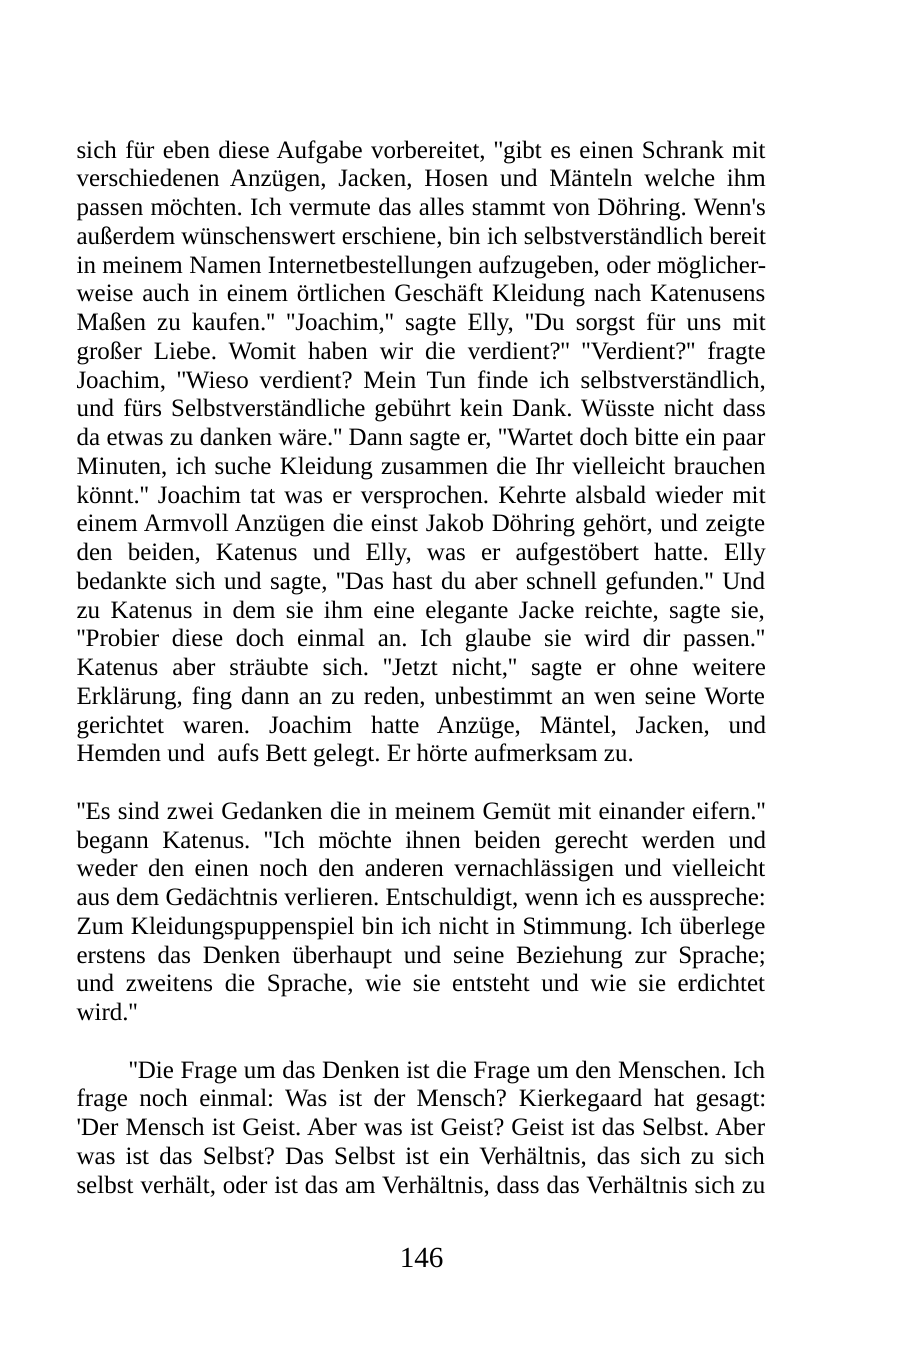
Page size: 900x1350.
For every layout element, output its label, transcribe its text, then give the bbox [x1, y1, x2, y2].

text ''Die Frage um das Denken ist die Frage um den Menschen. Ich frage noch einmal: Was ist der Mensch? Kierkegaard hat gesagt: 'Der Mensch ist Geist. Aber was ist Geist? Geist ist das Selbst. Aber was ist das Selbst? Das Selbst ist ein Verhältnis, das sich zu sich selbst verhält, oder ist das am Verhältnis, dass das Verhältnis sich zu [76, 1055, 766, 1198]
text sich für eben diese Aufgabe vorbereitet, ''gibt es einen Schrank mit verschiedenen Anzügen, Jacken, Hosen und Mänteln welche ihm passen möchten. Ich vermute das alles stammt von Döhring. Wenn's außerdem wünschenswert erschiene, bin ich selbstverständlich bereit in meinem Namen Internetbestellungen aufzugeben, oder möglicher-weise auch in einem örtlichen Geschäft Kleidung nach Katenusens Maßen zu kaufen.'' ''Joachim,'' sagte Elly, ''Du sorgst für uns mit großer Liebe. Womit haben wir die verdient?'' ''Verdient?'' fragte Joachim, ''Wieso verdient? Mein Tun finde ich selbstverständlich, und fürs Selbstverständliche gebührt kein Dank. Wüsste nicht dass da etwas zu danken wäre.'' Dann sagte er, ''Wartet doch bitte ein paar Minuten, ich suche Kleidung zusammen die Ihr vielleicht brauchen könnt.'' Joachim tat was er versprochen. Kehrte alsbald wieder mit einem Armvoll Anzügen die einst Jakob Döhring gehört, und zeigte den beiden, Katenus und Elly, was er aufgestöbert hatte. Elly bedankte sich und sagte, ''Das hast du aber schnell gefunden.'' Und zu Katenus in dem sie ihm eine elegante Jacke reichte, sagte sie, ''Probier diese doch einmal an. Ich glaube sie wird dir passen.'' Katenus aber sträubte sich. ''Jetzt nicht,'' sagte er ohne weitere Erklärung, fing dann an zu reden, unbestimmt an wen seine Worte gerichtet waren. Joachim hatte Anzüge, Mäntel, Jacken, und Hemden und aufs Bett gelegt. Er hörte aufmerksam zu. [76, 135, 766, 767]
text ''Es sind zwei Gedanken die in meinem Gemüt mit einander eifern.'' begann Katenus. ''Ich möchte ihnen beiden gerecht werden und weder den einen noch den anderen vernachlässigen und vielleicht aus dem Gedächtnis verlieren. Entschuldigt, wenn ich es ausspreche: Zum Kleidungspuppenspiel bin ich nicht in Stimmung. Ich überlege erstens das Denken überhaupt und seine Beziehung zur Sprache; und zweitens die Sprache, wie sie entsteht und wie sie erdichtet wird.'' [76, 796, 766, 1026]
